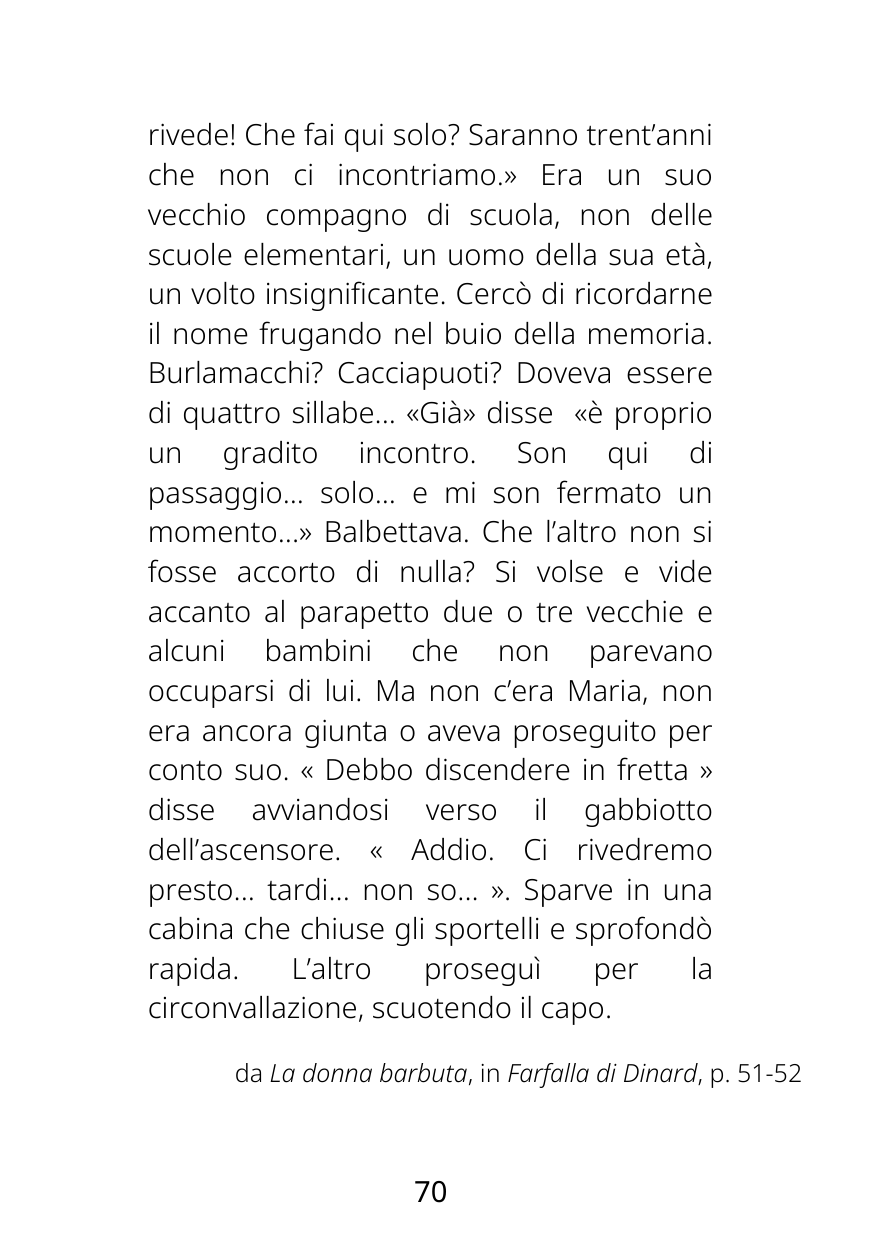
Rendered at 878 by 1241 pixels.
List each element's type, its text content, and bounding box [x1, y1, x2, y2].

text da La donna barbuta, in Farfalla di Dinard, p. 51-52 [59, 1027, 802, 1090]
text rivede! Che fai qui solo? Saranno trent’anni che non ci incontriamo.» Era un suo vecchio compagno di scuola, non delle scuole elementari, un uomo della sua età, un volto insignificante. Cercò di ricordarne il nome frugando nel buio della memoria. Burlamacchi? Cacciapuoti? Doveva essere di quattro sillabe... «Già» disse «è proprio un gradito incontro. Son qui di passaggio... solo... e mi son fermato un momento...» Balbettava. Che l’altro non si fosse accorto di nulla? Si volse e vide accanto al parapetto due o tre vecchie e alcuni bambini che non parevano occuparsi di lui. Ma non c’era Maria, non era ancora giunta o aveva proseguito per conto suo. « Debbo discendere in fretta » disse avviandosi verso il gabbiotto dell’ascensore. « Addio. Ci rivedremo presto... tardi... non so... ». Sparve in una cabina che chiuse gli sportelli e sprofondò rapida. L’altro proseguì per la circonvallazione, scuotendo il capo. [148, 115, 713, 1027]
